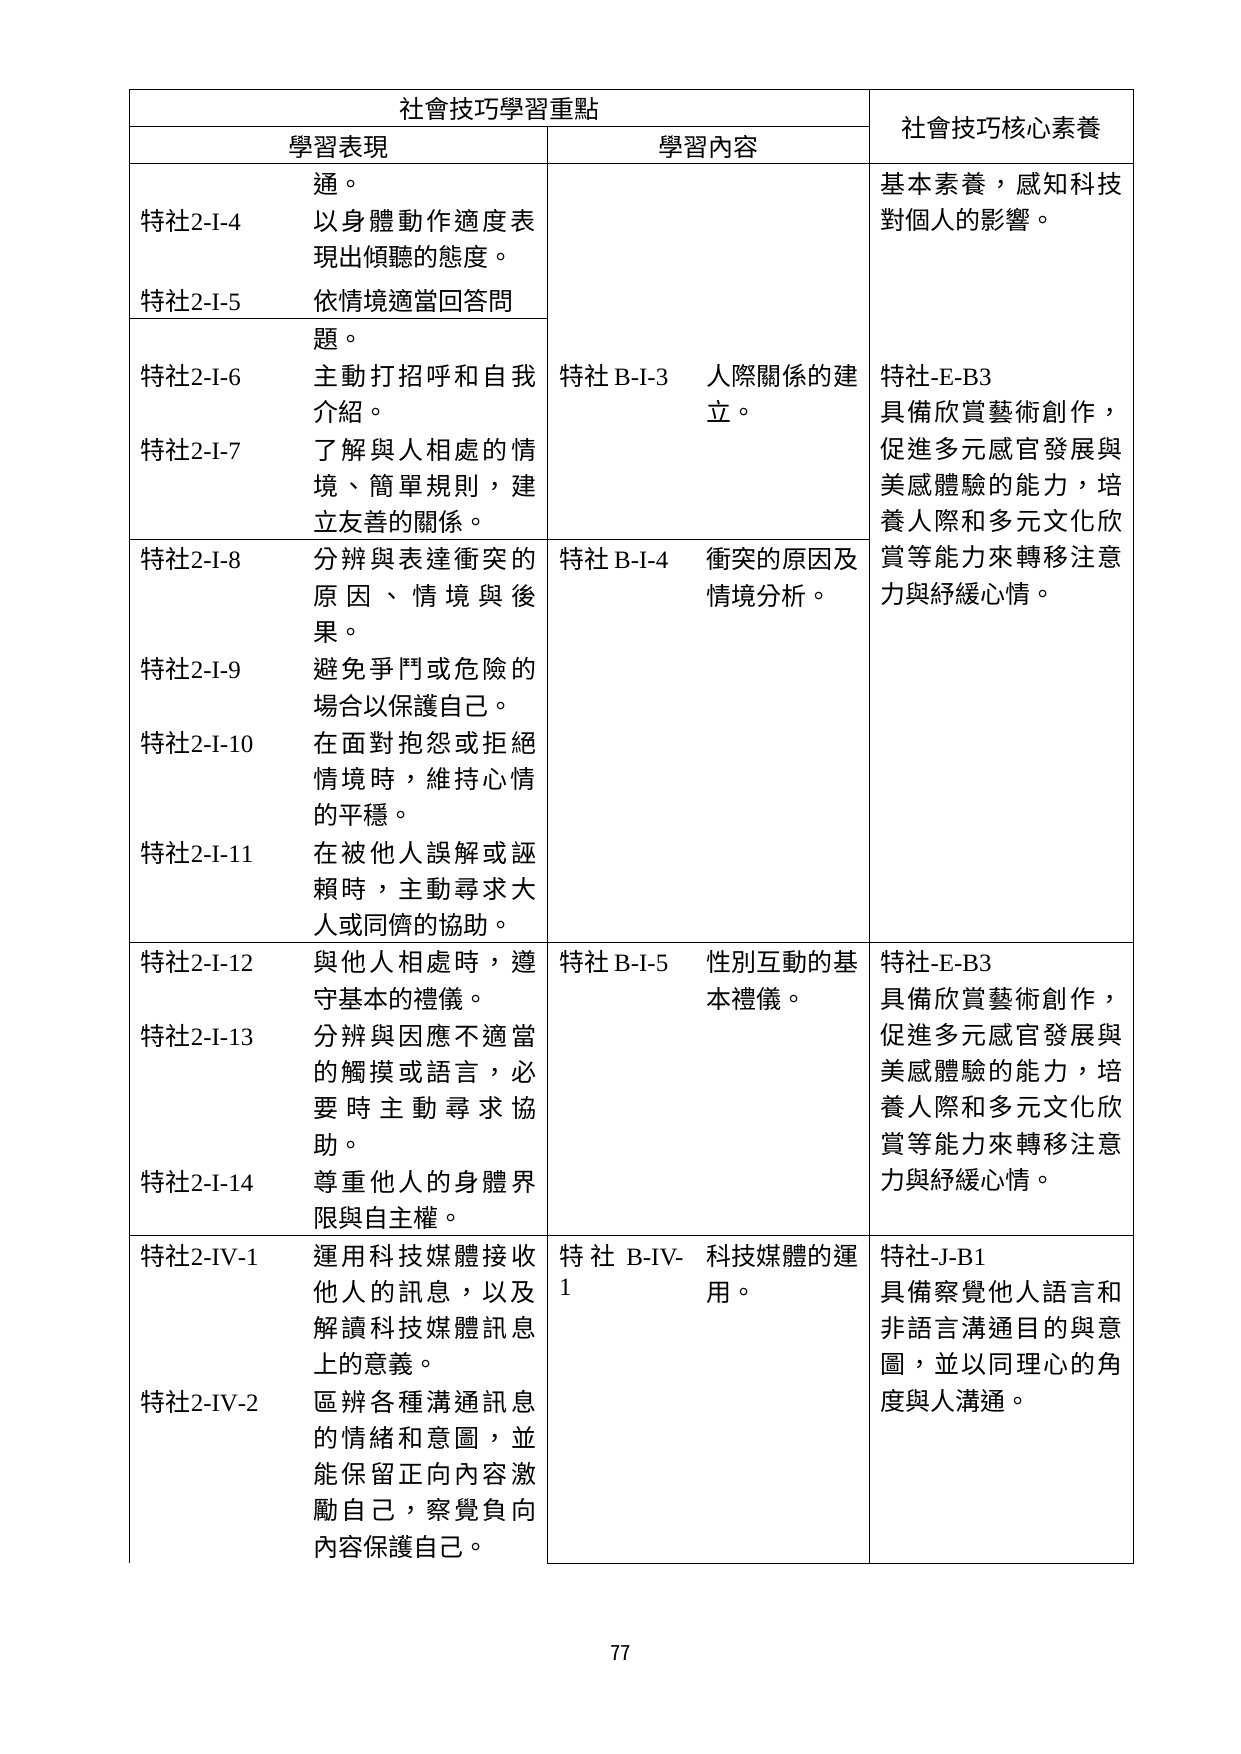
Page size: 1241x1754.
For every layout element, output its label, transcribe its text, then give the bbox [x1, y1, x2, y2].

table_cell 在面對抱怨或拒絕情境時，維持心情的平穩。 [302, 722, 547, 832]
table_cell 通。 [302, 164, 547, 201]
table_cell 分辨與因應不適當的觸摸或語言，必要時主動尋求協助。 [302, 1015, 547, 1161]
table_header 社會技巧核心素養 [870, 90, 1133, 163]
table_cell 題。 [302, 319, 547, 357]
table_cell 特社B-IV-1 [548, 1236, 694, 1563]
table_cell 特社2-I-5 [130, 281, 302, 318]
table_cell 科技媒體的運用。 [695, 1236, 869, 1563]
table_cell 以身體動作適度表現出傾聽的態度。 [302, 201, 547, 281]
table_cell 特社2-I-6 [130, 357, 302, 429]
table_cell [695, 164, 869, 357]
table_cell 學習表現 [130, 127, 547, 163]
table_cell 人際關係的建立。 [695, 357, 869, 539]
table_cell 特社2-I-14 [130, 1161, 302, 1235]
table_cell [130, 164, 302, 201]
table_cell 避免爭鬥或危險的場合以保護自己。 [302, 649, 547, 722]
table_cell 特社2-IV-2 [130, 1381, 302, 1563]
table_cell [548, 164, 694, 357]
table_cell [130, 319, 302, 357]
table_cell 衝突的原因及情境分析。 [695, 540, 869, 942]
table_header 社會技巧學習重點 [130, 90, 869, 126]
table_cell 在被他人誤解或誣賴時，主動尋求大人或同儕的協助。 [302, 832, 547, 942]
table_cell 特社2-I-11 [130, 832, 302, 942]
table_cell 主動打招呼和自我介紹。 [302, 357, 547, 429]
table_cell 特社B-I-3 [548, 357, 694, 539]
table_cell 性別互動的基本禮儀。 [695, 943, 869, 1235]
table_cell 特社B-I-5 [548, 943, 694, 1235]
table_cell 區辨各種溝通訊息的情緒和意圖，並能保留正向內容激勵自己，察覺負向內容保護自己。 [302, 1381, 547, 1563]
table_cell 特社2-I-10 [130, 722, 302, 832]
table_cell 特社2-I-4 [130, 201, 302, 281]
table_cell 特社2-I-13 [130, 1015, 302, 1161]
table_cell 運用科技媒體接收他人的訊息，以及解讀科技媒體訊息上的意義。 [302, 1236, 547, 1381]
table_cell 尊重他人的身體界限與自主權。 [302, 1161, 547, 1235]
table_cell 特社2-I-8 [130, 540, 302, 649]
table_cell 特社2-IV-1 [130, 1236, 302, 1381]
table_cell 特社-J-B1 具備察覺他人語言和非語言溝通目的與意圖，並以同理心的角度與人溝通。 [870, 1236, 1133, 1563]
table_cell 了解與人相處的情境、簡單規則，建立友善的關係。 [302, 429, 547, 539]
table_cell 基本素養，感知科技對個人的影響。 [870, 164, 1133, 357]
table_cell 依情境適當回答問 [302, 281, 547, 318]
table_cell 分辨與表達衝突的原因、情境與後果。 [302, 540, 547, 649]
table_cell 學習內容 [548, 127, 869, 163]
table_cell 特社B-I-4 [548, 540, 694, 942]
table_cell 特社2-I-7 [130, 429, 302, 539]
table_cell 特社-E-B3 具備欣賞藝術創作，促進多元感官發展與美感體驗的能力，培養人際和多元文化欣賞等能力來轉移注意力與紓緩心情。 [870, 357, 1133, 942]
table_cell 特社2-I-9 [130, 649, 302, 722]
table_cell 特社2-I-12 [130, 943, 302, 1015]
table_cell 特社-E-B3 具備欣賞藝術創作，促進多元感官發展與美感體驗的能力，培養人際和多元文化欣賞等能力來轉移注意力與紓緩心情。 [870, 943, 1133, 1235]
table_cell 與他人相處時，遵守基本的禮儀。 [302, 943, 547, 1015]
